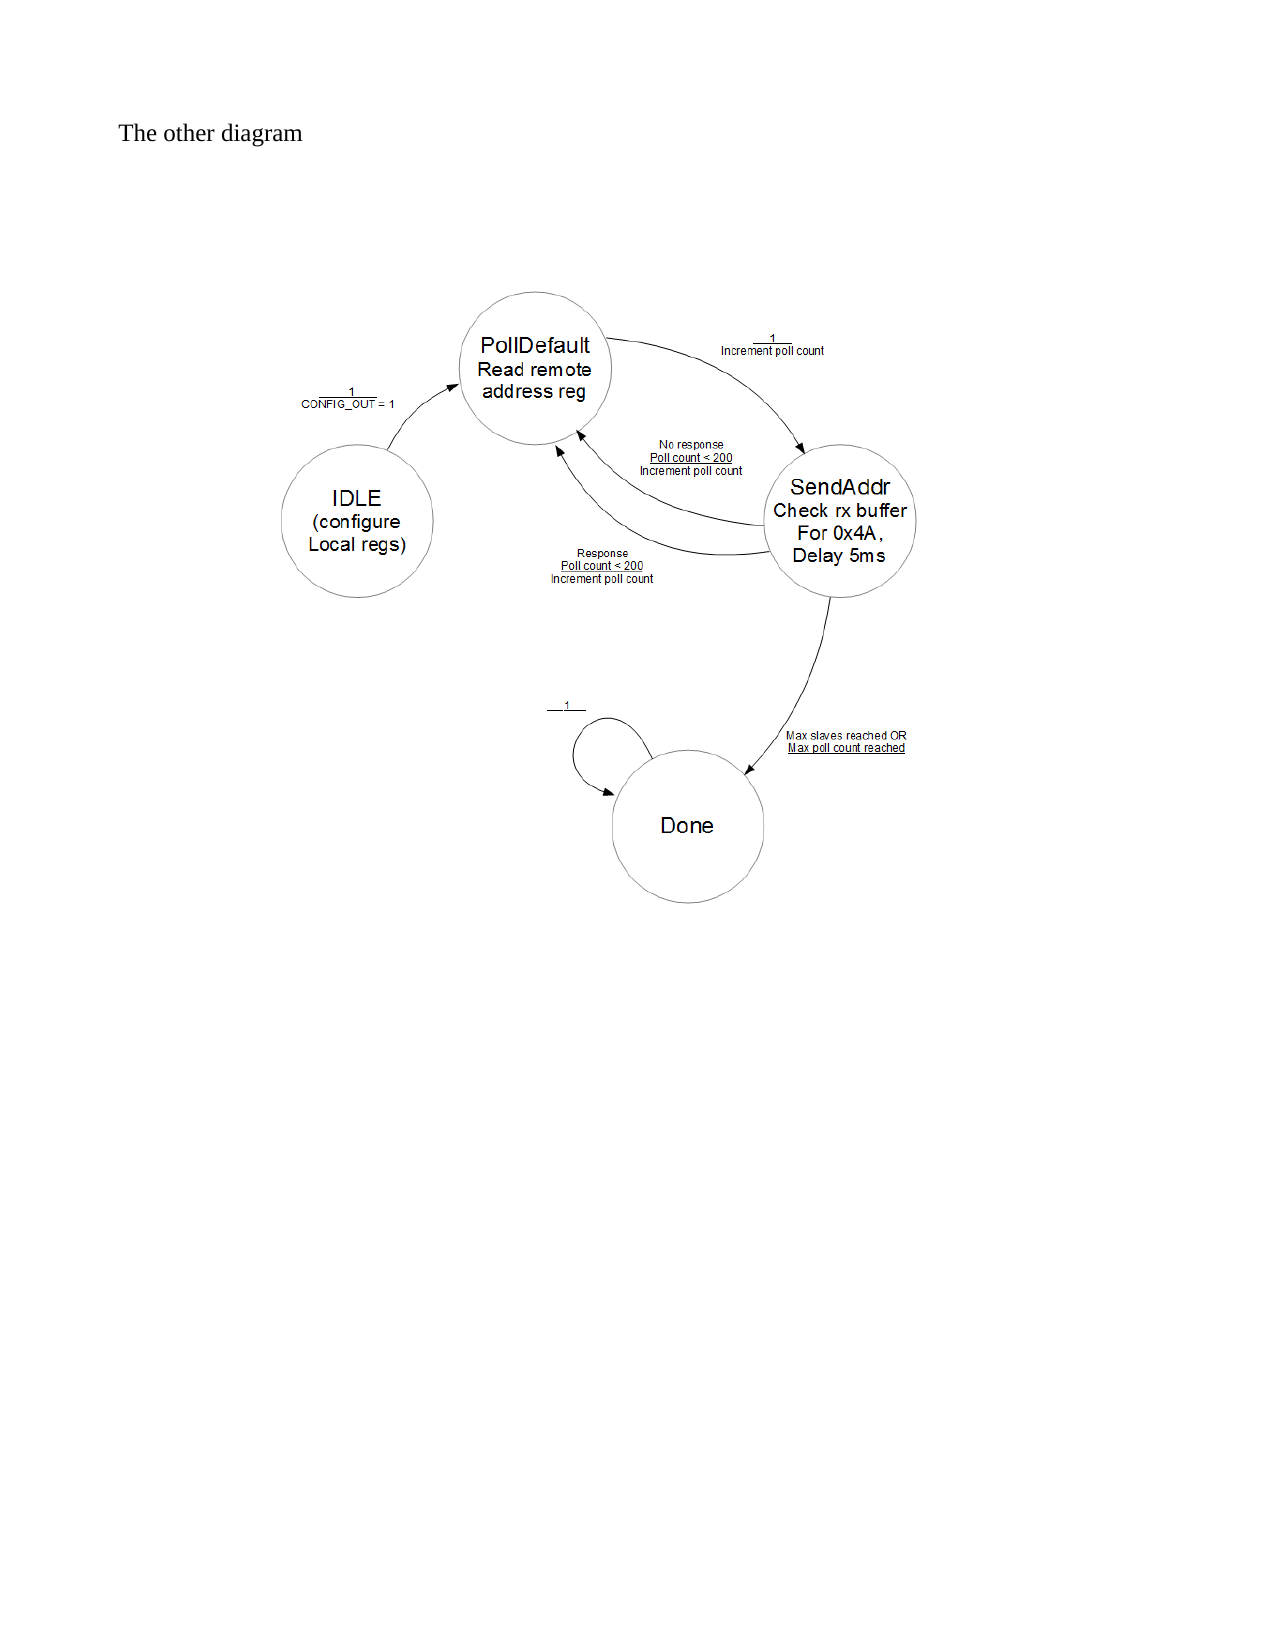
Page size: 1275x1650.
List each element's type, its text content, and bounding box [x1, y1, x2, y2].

text The other diagram [118, 118, 1157, 147]
picture [266, 251, 974, 923]
